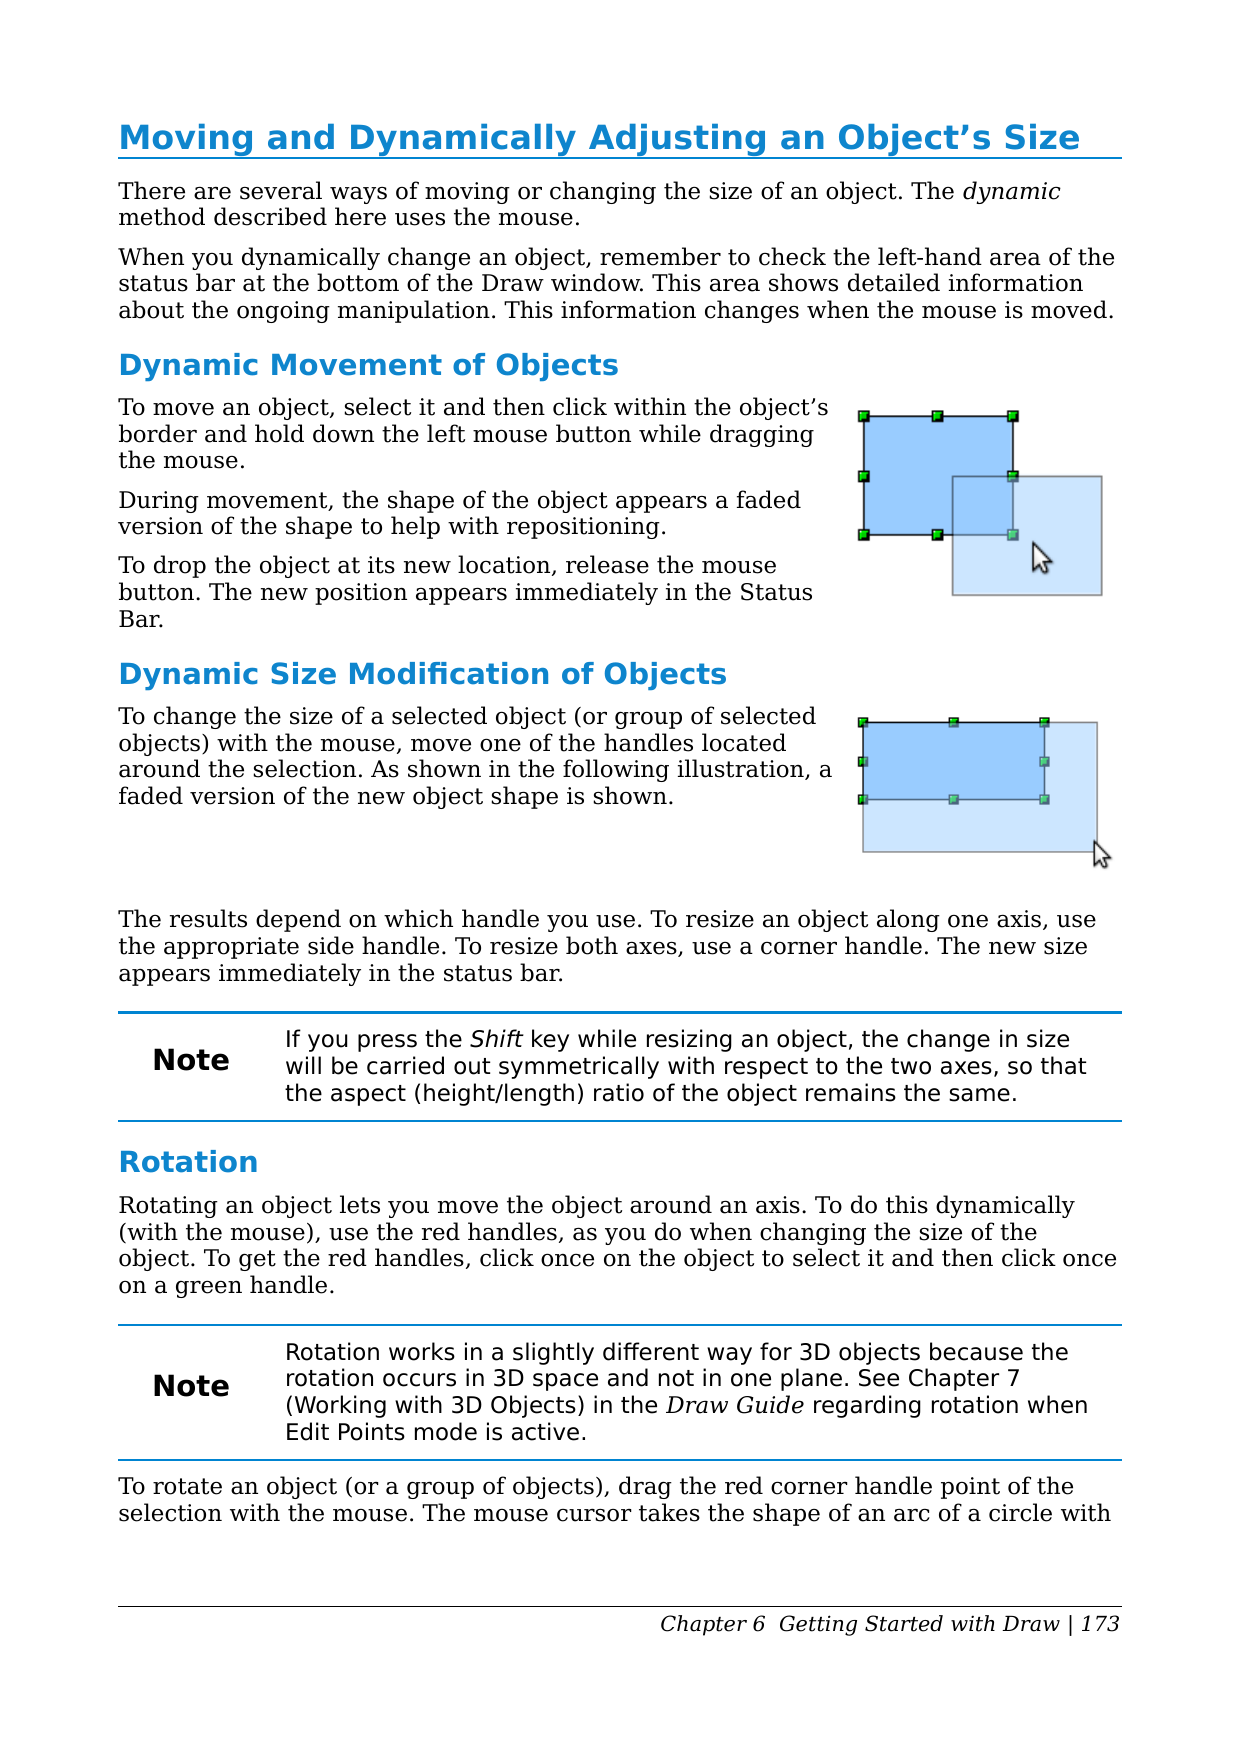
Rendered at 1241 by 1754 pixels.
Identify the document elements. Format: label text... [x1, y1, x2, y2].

table_header If you press the Shift key while resizing an object, the change in size will be carried out symmetrically with respect to the two axes, so that the aspect (height/length) ratio of the object remains the same. [264, 1014, 1122, 1119]
text To rotate an object (or a group of objects), drag the red corner handle point of the selection with the mouse. The mouse cursor takes the shape of an arc of a circle with [118, 1473, 1122, 1527]
subtitle Dynamic Size Modification of Objects [118, 657, 1122, 691]
table_header To move an object, select it and then click within the object’s border and hold down the left mouse button while dragging the mouse. During movement, the shape of the object appears a faded version of the shape to help with repositioning. To drop the object at its new location, release the mouse button. The new position appears immediately in the Status Bar. [118, 394, 833, 645]
table_header Note [118, 1014, 263, 1119]
table_header To change the size of a selected object (or group of selected objects) with the mouse, move one of the handles located around the selection. As shown in the following illustration, a faded version of the new object shape is shown. [118, 703, 846, 894]
subtitle Dynamic Movement of Objects [118, 348, 1122, 382]
table_header Rotation works in a slightly different way for 3D objects because the rotation occurs in 3D space and not in one plane. See Chapter 7 (Working with 3D Objects) in the Draw Guide regarding rotation when Edit Points mode is active. [264, 1326, 1122, 1459]
table_header [846, 882, 1122, 894]
subtitle Rotation [118, 1146, 1122, 1180]
table_header Note [118, 1326, 263, 1459]
picture [850, 394, 1123, 613]
subtitle Moving and Dynamically Adjusting an Object’s Size [118, 118, 1122, 157]
text The results depend on which handle you use. To resize an object along one axis, use the appropriate side handle. To resize both axes, use a corner handle. The new size appears immediately in the status bar. [118, 906, 1122, 986]
text There are several ways of moving or changing the size of an object. The dynamic method described here uses the mouse. [118, 178, 1122, 231]
table_header [834, 394, 1122, 645]
text When you dynamically change an object, remember to check the left-hand area of the status bar at the bottom of the Draw window. This area shows detailed information about the ongoing manipulation. This information changes when the mouse is moved. [118, 244, 1122, 324]
picture [846, 703, 1123, 882]
text Rotating an object lets you move the object around an axis. To do this dynamically (with the mouse), use the red handles, as you do when changing the size of the object. To get the red handles, click once on the object to select it and then click once on a green handle. [118, 1192, 1122, 1299]
